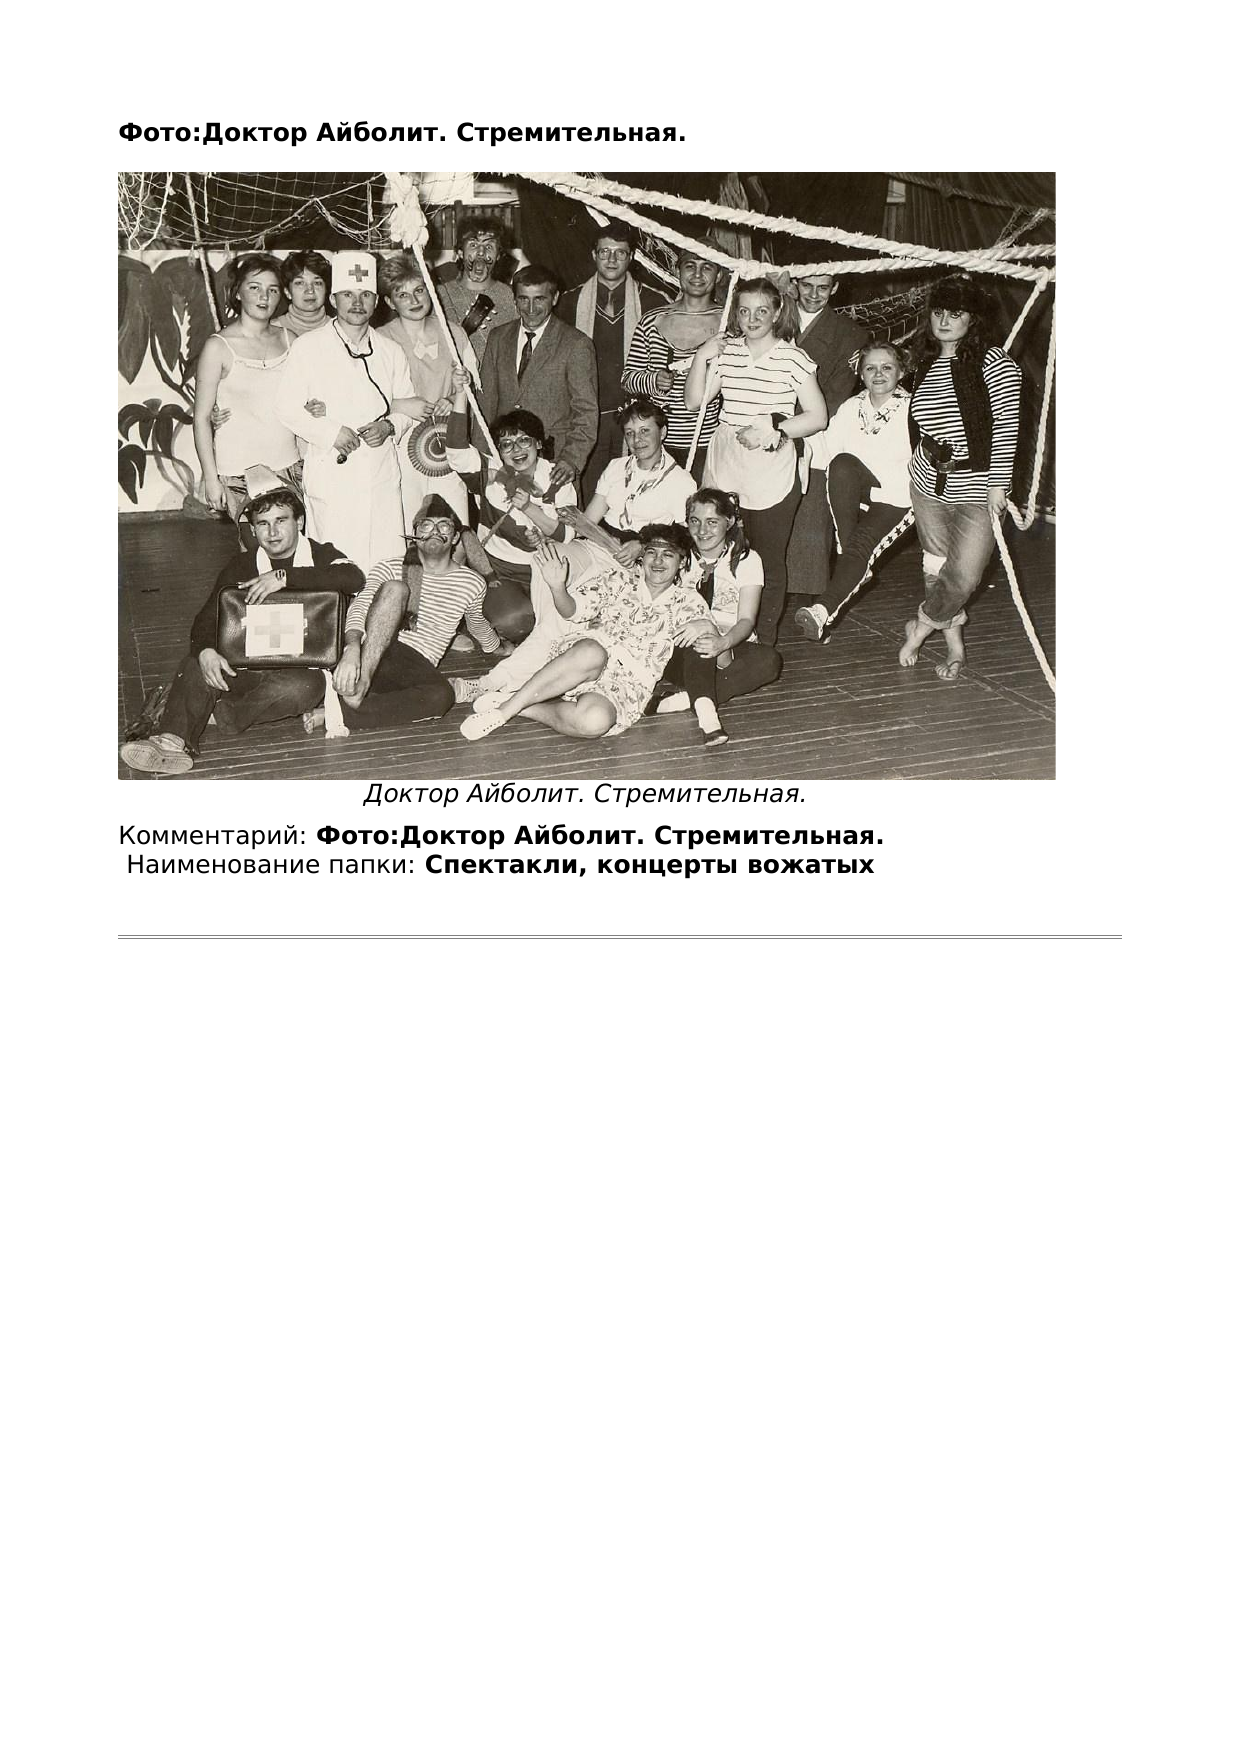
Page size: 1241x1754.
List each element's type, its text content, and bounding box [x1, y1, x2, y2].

text Комментарий: Фото:Доктор Айболит. Стремительная. Наименование папки: Спектакли, концерты вожатых [118, 821, 1122, 908]
text Доктор Айболит. Стремительная. [118, 780, 1056, 808]
subtitle Фото:Доктор Айболит. Стремительная. [118, 118, 1122, 147]
picture [118, 172, 1056, 780]
